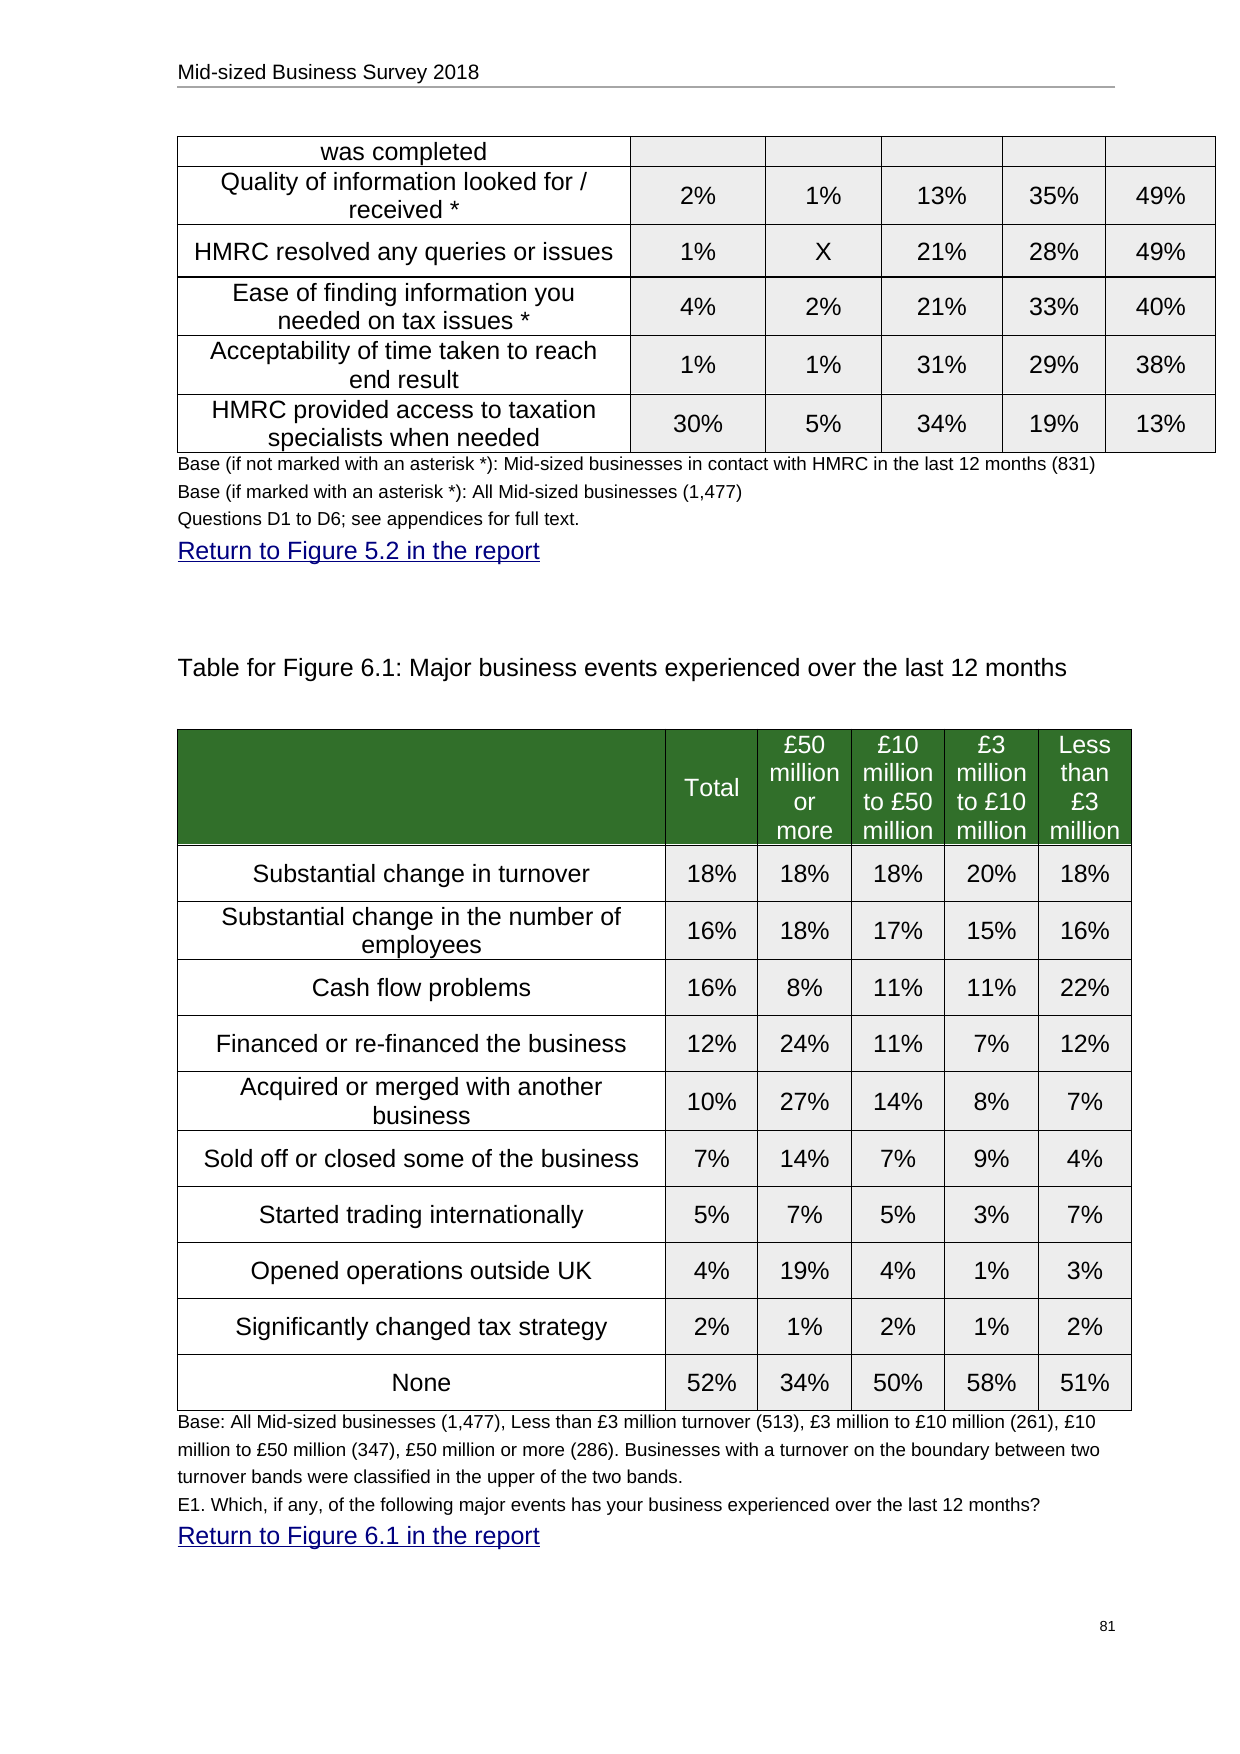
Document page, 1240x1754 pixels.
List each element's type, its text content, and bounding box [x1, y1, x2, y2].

table_cell 19% [1003, 395, 1105, 452]
table_header £10 million to £50 million [852, 730, 944, 844]
table_cell 28% [1003, 225, 1105, 276]
table_cell HMRC resolved any queries or issues [178, 225, 630, 276]
table_cell 16% [666, 902, 757, 959]
table_cell 58% [945, 1355, 1038, 1410]
table_cell 1% [766, 167, 881, 224]
table_cell 16% [1039, 902, 1131, 959]
table_cell 1% [758, 1299, 851, 1354]
table_cell 9% [945, 1131, 1038, 1186]
text Base: All Mid-sized businesses (1,477), Less than £3 million turnover (513), £3 million to £10 million (261), £10 million to £50 million (347), £50 million or more (286). Businesses with a turnover on the boundary between two turnover bands were classified in the upper of the two bands. [177, 1411, 1115, 1493]
table_cell Acquired or merged with another business [178, 1072, 665, 1130]
table_cell 10% [666, 1072, 757, 1130]
table_cell 14% [852, 1072, 944, 1130]
table_cell 11% [945, 960, 1038, 1015]
table_cell Ease of finding information you needed on tax issues * [178, 278, 630, 335]
table_cell [766, 137, 881, 166]
table_cell 7% [1039, 1187, 1131, 1242]
table_cell Significantly changed tax strategy [178, 1299, 665, 1354]
table_cell [882, 137, 1002, 166]
table_cell Cash flow problems [178, 960, 665, 1015]
table_cell 2% [852, 1299, 944, 1354]
table_cell 1% [945, 1243, 1038, 1298]
table_cell 13% [1106, 395, 1215, 452]
table_cell 34% [882, 395, 1002, 452]
table_cell 27% [758, 1072, 851, 1130]
table_cell 1% [631, 225, 765, 276]
table_header Total [666, 730, 757, 844]
table_cell 4% [631, 278, 765, 335]
table_cell X [766, 225, 881, 276]
table_cell [631, 137, 765, 166]
table_cell 7% [666, 1131, 757, 1186]
table_cell 4% [852, 1243, 944, 1298]
table_header [178, 730, 665, 844]
table_cell 18% [666, 846, 757, 901]
table_header £3 million to £10 million [945, 730, 1038, 844]
text Base (if not marked with an asterisk *): Mid-sized businesses in contact with HMRC in the last 12 months (831) Base (if marked with an asterisk *): All Mid-sized businesses (1,477) [177, 453, 1115, 508]
table_cell 52% [666, 1355, 757, 1410]
table_cell 35% [1003, 167, 1105, 224]
table_cell Started trading internationally [178, 1187, 665, 1242]
table_cell Quality of information looked for / received * [178, 167, 630, 224]
table_cell 16% [666, 960, 757, 1015]
table_cell Acceptability of time taken to reach end result [178, 336, 630, 393]
table_cell 18% [1039, 846, 1131, 901]
table_cell 2% [1039, 1299, 1131, 1354]
table_cell Substantial change in turnover [178, 846, 665, 901]
table_cell 4% [1039, 1131, 1131, 1186]
table_cell 2% [631, 167, 765, 224]
table_cell 19% [758, 1243, 851, 1298]
table_cell 18% [852, 846, 944, 901]
table_cell Financed or re-financed the business [178, 1016, 665, 1071]
table_header Less than £3 million [1039, 730, 1131, 844]
table_cell 11% [852, 1016, 944, 1071]
table_cell 21% [882, 278, 1002, 335]
table_cell 34% [758, 1355, 851, 1410]
table_cell 40% [1106, 278, 1215, 335]
table_cell 33% [1003, 278, 1105, 335]
table_cell was completed [178, 137, 630, 166]
table_cell 2% [766, 278, 881, 335]
table_cell 7% [852, 1131, 944, 1186]
table_cell None [178, 1355, 665, 1410]
subtitle Table for Figure 6.1: Major business events experienced over the last 12 months [177, 653, 1115, 703]
table_cell 17% [852, 902, 944, 959]
table_cell 15% [945, 902, 1038, 959]
table_cell 5% [852, 1187, 944, 1242]
table_cell Substantial change in the number of employees [178, 902, 665, 959]
table_cell 30% [631, 395, 765, 452]
table_cell 22% [1039, 960, 1131, 1015]
table_cell 14% [758, 1131, 851, 1186]
table_cell 1% [945, 1299, 1038, 1354]
table_cell 5% [666, 1187, 757, 1242]
table_cell 7% [945, 1016, 1038, 1071]
table_cell 31% [882, 336, 1002, 393]
table_cell 49% [1106, 225, 1215, 276]
table_cell 20% [945, 846, 1038, 901]
table_cell 50% [852, 1355, 944, 1410]
table_cell 11% [852, 960, 944, 1015]
table_cell [1003, 137, 1105, 166]
table_cell 1% [766, 336, 881, 393]
table_cell 12% [1039, 1016, 1131, 1071]
table_cell 7% [1039, 1072, 1131, 1130]
table_cell Opened operations outside UK [178, 1243, 665, 1298]
table_cell [1106, 137, 1215, 166]
table_cell 12% [666, 1016, 757, 1071]
table_cell 5% [766, 395, 881, 452]
table_cell 8% [758, 960, 851, 1015]
table_cell 29% [1003, 336, 1105, 393]
table_cell 21% [882, 225, 1002, 276]
table_cell HMRC provided access to taxation specialists when needed [178, 395, 630, 452]
table_header £50 million or more [758, 730, 851, 844]
table_cell 49% [1106, 167, 1215, 224]
table_cell 8% [945, 1072, 1038, 1130]
table_cell 18% [758, 846, 851, 901]
table_cell 3% [1039, 1243, 1131, 1298]
table_cell 13% [882, 167, 1002, 224]
table_cell 24% [758, 1016, 851, 1071]
table_cell 18% [758, 902, 851, 959]
table_cell 4% [666, 1243, 757, 1298]
table_cell 7% [758, 1187, 851, 1242]
table_cell Sold off or closed some of the business [178, 1131, 665, 1186]
text Questions D1 to D6; see appendices for full text. Return to Figure 5.2 in the report [177, 508, 1115, 586]
table_cell 1% [631, 336, 765, 393]
text E1. Which, if any, of the following major events has your business experienced over the last 12 months? Return to Figure 6.1 in the report [177, 1493, 1115, 1572]
table_cell 51% [1039, 1355, 1131, 1410]
table_cell 38% [1106, 336, 1215, 393]
table_cell 3% [945, 1187, 1038, 1242]
table_cell 2% [666, 1299, 757, 1354]
